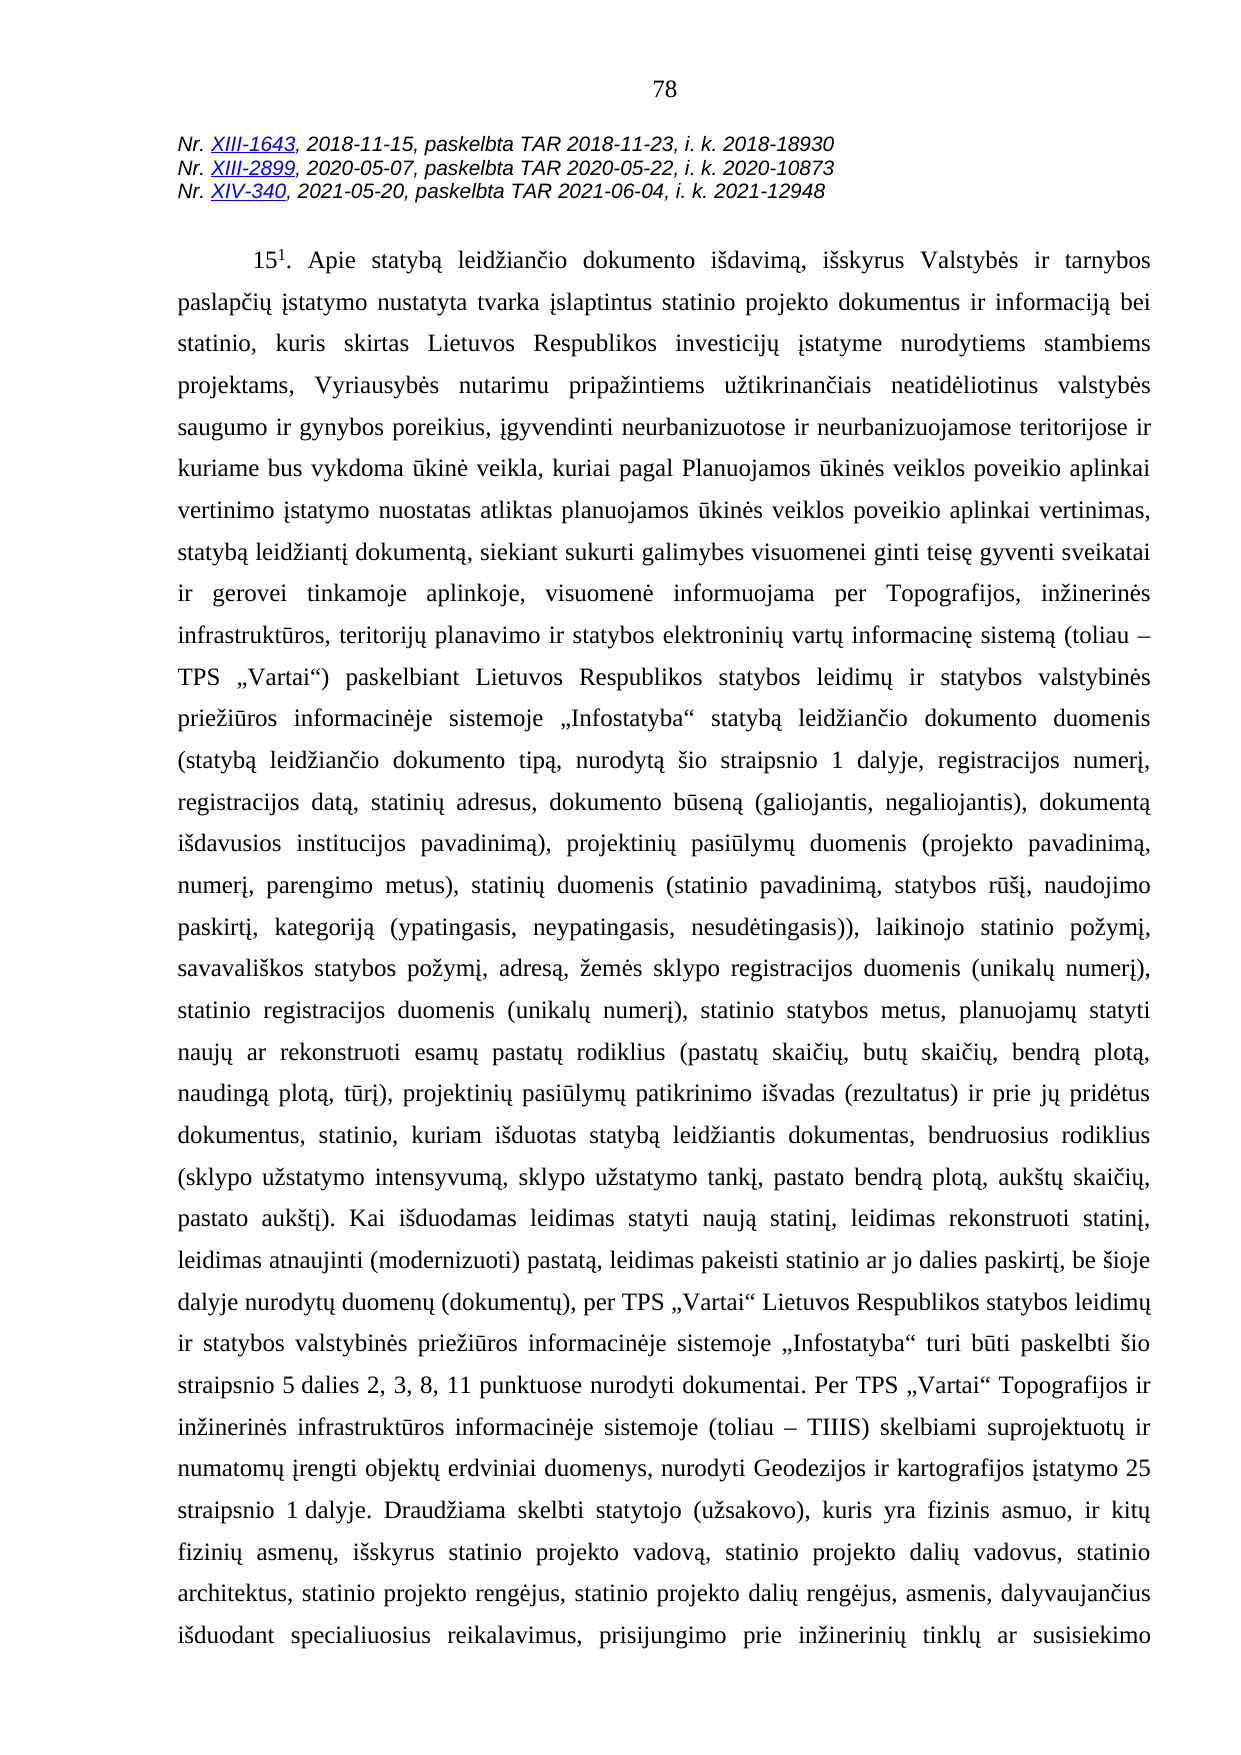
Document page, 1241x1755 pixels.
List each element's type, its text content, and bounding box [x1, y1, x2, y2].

text Nr. XIII-1643, 2018-11-15, paskelbta TAR 2018-11-23, i. k. 2018-18930 [177, 131, 1152, 155]
text 151. Apie statybą leidžiančio dokumento išdavimą, išskyrus Valstybės ir tarnybos paslapčių įstatymo nustatyta tvarka įslaptintus statinio projekto dokumentus ir informaciją bei statinio, kuris skirtas Lietuvos Respublikos investicijų įstatyme nurodytiems stambiems projektams, Vyriausybės nutarimu pripažintiems užtikrinančiais neatidėliotinus valstybės saugumo ir gynybos poreikius, įgyvendinti neurbanizuotose ir neurbanizuojamose teritorijose ir kuriame bus vykdoma ūkinė veikla, kuriai pagal Planuojamos ūkinės veiklos poveikio aplinkai vertinimo įstatymo nuostatas atliktas planuojamos ūkinės veiklos poveikio aplinkai vertinimas, statybą leidžiantį dokumentą, siekiant sukurti galimybes visuomenei ginti teisę gyventi sveikatai ir gerovei tinkamoje aplinkoje, visuomenė informuojama per Topografijos, inžinerinės infrastruktūros, teritorijų planavimo ir statybos elektroninių vartų informacinę sistemą (toliau – TPS „Vartai“) paskelbiant Lietuvos Respublikos statybos leidimų ir statybos valstybinės priežiūros informacinėje sistemoje „Infostatyba“ statybą leidžiančio dokumento duomenis (statybą leidžiančio dokumento tipą, nurodytą šio straipsnio 1 dalyje, registracijos numerį, registracijos datą, statinių adresus, dokumento būseną (galiojantis, negaliojantis), dokumentą išdavusios institucijos pavadinimą), projektinių pasiūlymų duomenis (projekto pavadinimą, numerį, parengimo metus), statinių duomenis (statinio pavadinimą, statybos rūšį, naudojimo paskirtį, kategoriją (ypatingasis, neypatingasis, nesudėtingasis)), laikinojo statinio požymį, savavališkos statybos požymį, adresą, žemės sklypo registracijos duomenis (unikalų numerį), statinio registracijos duomenis (unikalų numerį), statinio statybos metus, planuojamų statyti naujų ar rekonstruoti esamų pastatų rodiklius (pastatų skaičių, butų skaičių, bendrą plotą, naudingą plotą, tūrį), projektinių pasiūlymų patikrinimo išvadas (rezultatus) ir prie jų pridėtus dokumentus, statinio, kuriam išduotas statybą leidžiantis dokumentas, bendruosius rodiklius (sklypo užstatymo intensyvumą, sklypo užstatymo tankį, pastato bendrą plotą, aukštų skaičių, pastato aukštį). Kai išduodamas leidimas statyti naują statinį, leidimas rekonstruoti statinį, leidimas atnaujinti (modernizuoti) pastatą, leidimas pakeisti statinio ar jo dalies paskirtį, be šioje dalyje nurodytų duomenų (dokumentų), per TPS „Vartai“ Lietuvos Respublikos statybos leidimų ir statybos valstybinės priežiūros informacinėje sistemoje „Infostatyba“ turi būti paskelbti šio straipsnio 5 dalies 2, 3, 8, 11 punktuose nurodyti dokumentai. Per TPS „Vartai“ Topografijos ir inžinerinės infrastruktūros informacinėje sistemoje (toliau – TIIIS) skelbiami suprojektuotų ir numatomų įrengti objektų erdviniai duomenys, nurodyti Geodezijos ir kartografijos įstatymo 25 straipsnio 1 dalyje. Draudžiama skelbti statytojo (užsakovo), kuris yra fizinis asmuo, ir kitų fizinių asmenų, išskyrus statinio projekto vadovą, statinio projekto dalių vadovus, statinio architektus, statinio projekto rengėjus, statinio projekto dalių rengėjus, asmenis, dalyvaujančius išduodant specialiuosius reikalavimus, prisijungimo prie inžinerinių tinklų ar susisiekimo [177, 232, 1152, 1649]
text Nr. XIII-2899, 2020-05-07, paskelbta TAR 2020-05-22, i. k. 2020-10873 [177, 155, 1152, 179]
text Nr. XIV-340, 2021-05-20, paskelbta TAR 2021-06-04, i. k. 2021-12948 [177, 179, 1152, 203]
